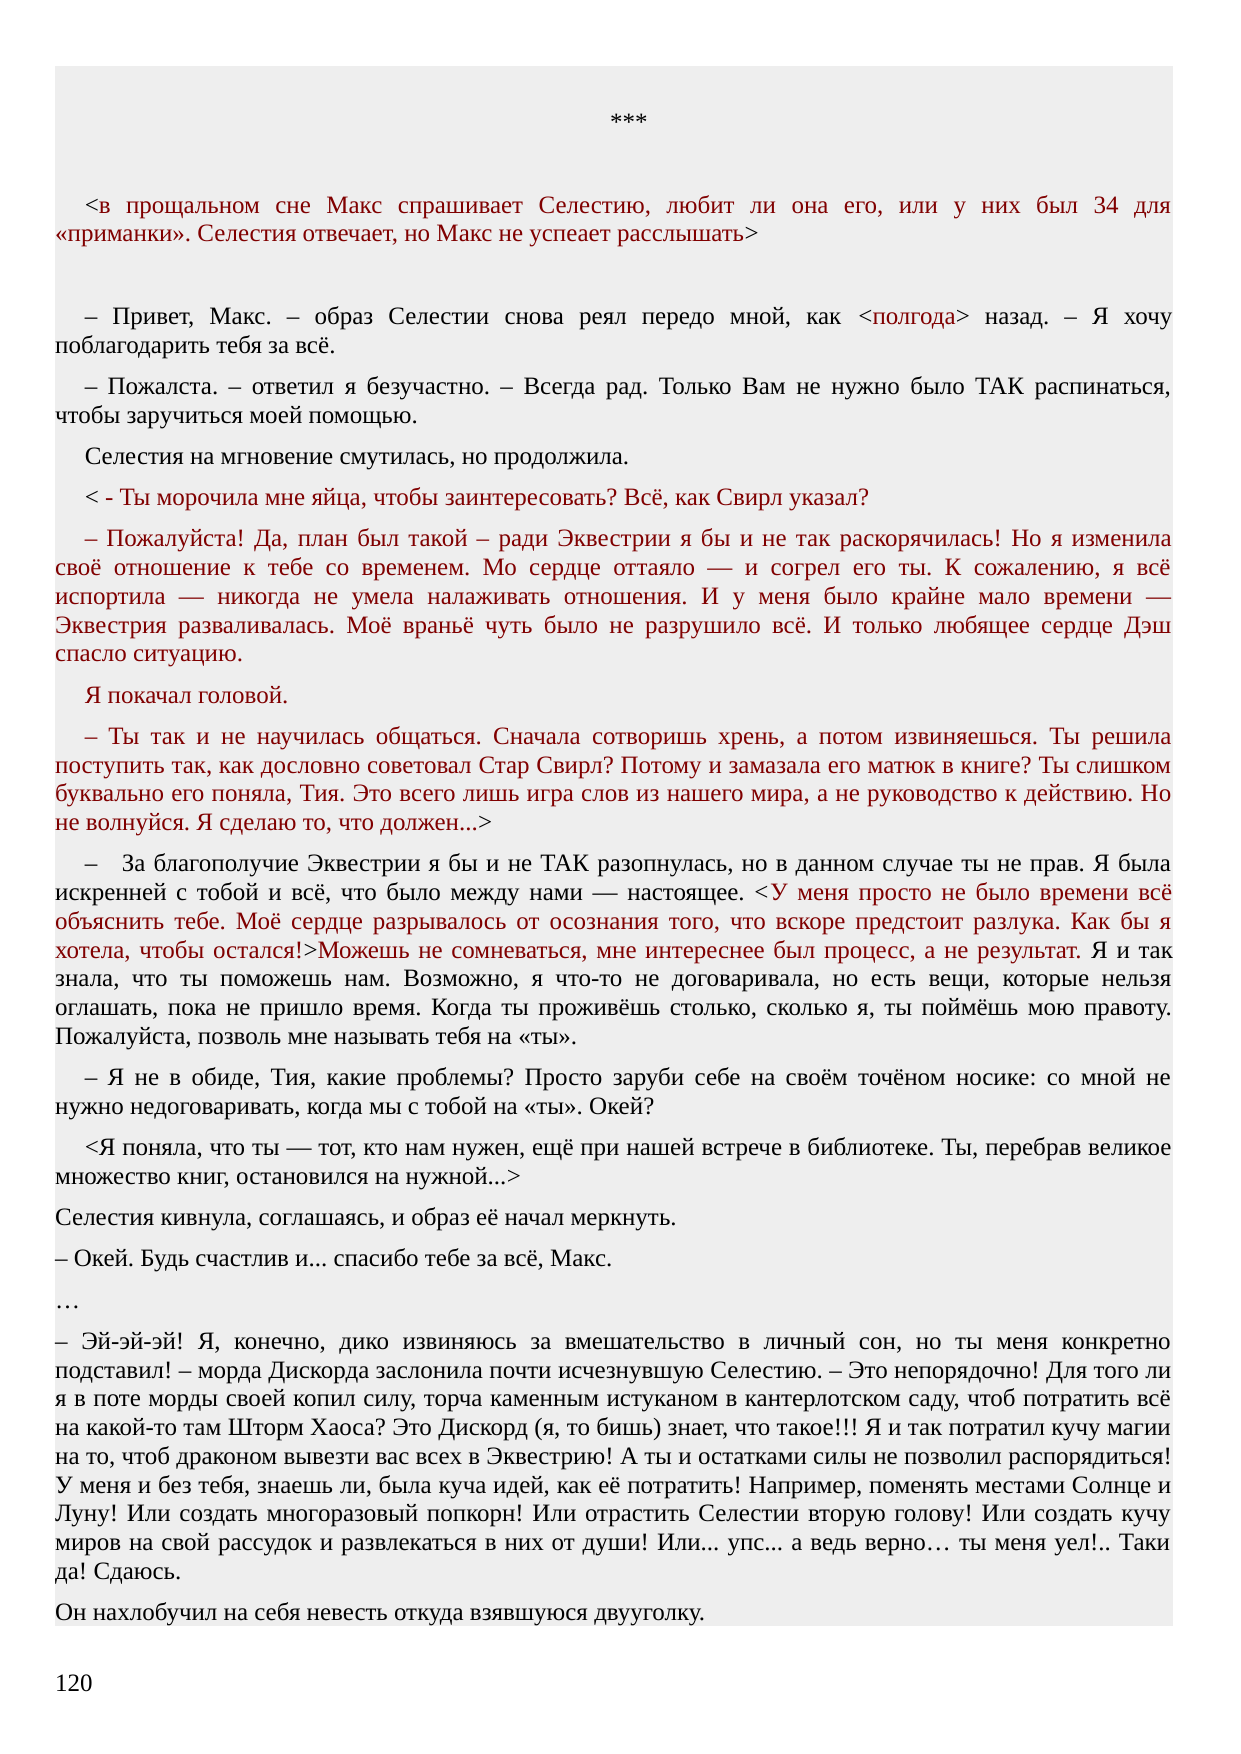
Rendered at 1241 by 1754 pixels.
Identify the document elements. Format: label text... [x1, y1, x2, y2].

text – За благополучие Эквестрии я бы и не ТАК разопнулась, но в данном случае ты не прав. Я была искренней с тобой и всё, что было между нами — настоящее. <У меня просто не было времени всё объяснить тебе. Моё сердце разрывалось от осознания того, что вскоре предстоит разлука. Как бы я хотела, чтобы остался!>Можешь не сомневаться, мне интереснее был процесс, а не результат. Я и так знала, что ты поможешь нам. Возможно, я что-то не договаривала, но есть вещи, которые нельзя оглашать, пока не пришло время. Когда ты проживёшь столько, сколько я, ты поймёшь мою правоту. Пожалуйста, позволь мне называть тебя на «ты». [55, 848, 1173, 1050]
text Селестия на мгновение смутилась, но продолжила. [55, 441, 1173, 470]
text – Ты так и не научилась общаться. Сначала сотворишь хрень, а потом извиняешься. Ты решила поступить так, как дословно советовал Стар Свирл? Потому и замазала его матюк в книге? Ты слишком буквально его поняла, Тия. Это всего лишь игра слов из нашего мира, а не руководство к действию. Но не волнуйся. Я сделаю то, что должен...> [55, 721, 1173, 836]
text – Окей. Будь счастлив и... спасибо тебе за всё, Макс. [55, 1243, 1173, 1272]
text – Пожалста. – ответил я безучастно. – Всегда рад. Только Вам не нужно было ТАК распинаться, чтобы заручиться моей помощью. [55, 371, 1173, 428]
text <в прощальном сне Макс спрашивает Селестию, любит ли она его, или у них был 34 для «приманки». Селестия отвечает, но Макс не успеает расслышать> [55, 190, 1173, 247]
text Селестия кивнула, соглашаясь, и образ её начал меркнуть. [55, 1202, 1173, 1231]
text <Я поняла, что ты — тот, кто нам нужен, ещё при нашей встрече в библиотеке. Ты, перебрав великое множество книг, остановился на нужной...> [55, 1132, 1173, 1190]
text < - Ты морочила мне яйца, чтобы заинтересовать? Всё, как Свирл указал? [55, 482, 1173, 511]
text *** [55, 107, 1173, 136]
text – Пожалуйста! Да, план был такой – ради Эквестрии я бы и не так раскорячилась! Но я изменила своё отношение к тебе со временем. Мо сердце оттаяло — и согрел его ты. К сожалению, я всё испортила — никогда не умела налаживать отношения. И у меня было крайне мало времени — Эквестрия разваливалась. Моё враньё чуть было не разрушило всё. И только любящее сердце Дэш спасло ситуацию. [55, 523, 1173, 667]
text – Я не в обиде, Тия, какие проблемы? Просто заруби себе на своём точёном носике: со мной не нужно недоговаривать, когда мы с тобой на «ты». Окей? [55, 1062, 1173, 1120]
text Он нахлобучил на себя невесть откуда взявшуюся двууголку. [55, 1597, 1173, 1626]
text Я покачал головой. [55, 680, 1173, 708]
text … [55, 1285, 1173, 1313]
text – Эй-эй-эй! Я, конечно, дико извиняюсь за вмешательство в личный сон, но ты меня конкретно подставил! – морда Дискорда заслонила почти исчезнувшую Селестию. – Это непорядочно! Для того ли я в поте морды своей копил силу, торча каменным истуканом в кантерлотском саду, чтоб потратить всё на какой-то там Шторм Хаоса? Это Дискорд (я, то бишь) знает, что такое!!! Я и так потратил кучу магии на то, чтоб драконом вывезти вас всех в Эквестрию! А ты и остатками силы не позволил распорядиться! У меня и без тебя, знаешь ли, была куча идей, как её потратить! Например, поменять местами Солнце и Луну! Или создать многоразовый попкорн! Или отрастить Селестии вторую голову! Или создать кучу миров на свой рассудок и развлекаться в них от души! Или... упс... а ведь верно… ты меня уел!.. Таки да! Сдаюсь. [55, 1326, 1173, 1585]
text – Привет, Макс. – образ Селестии снова реял передо мной, как <полгода> назад. – Я хочу поблагодарить тебя за всё. [55, 301, 1173, 358]
